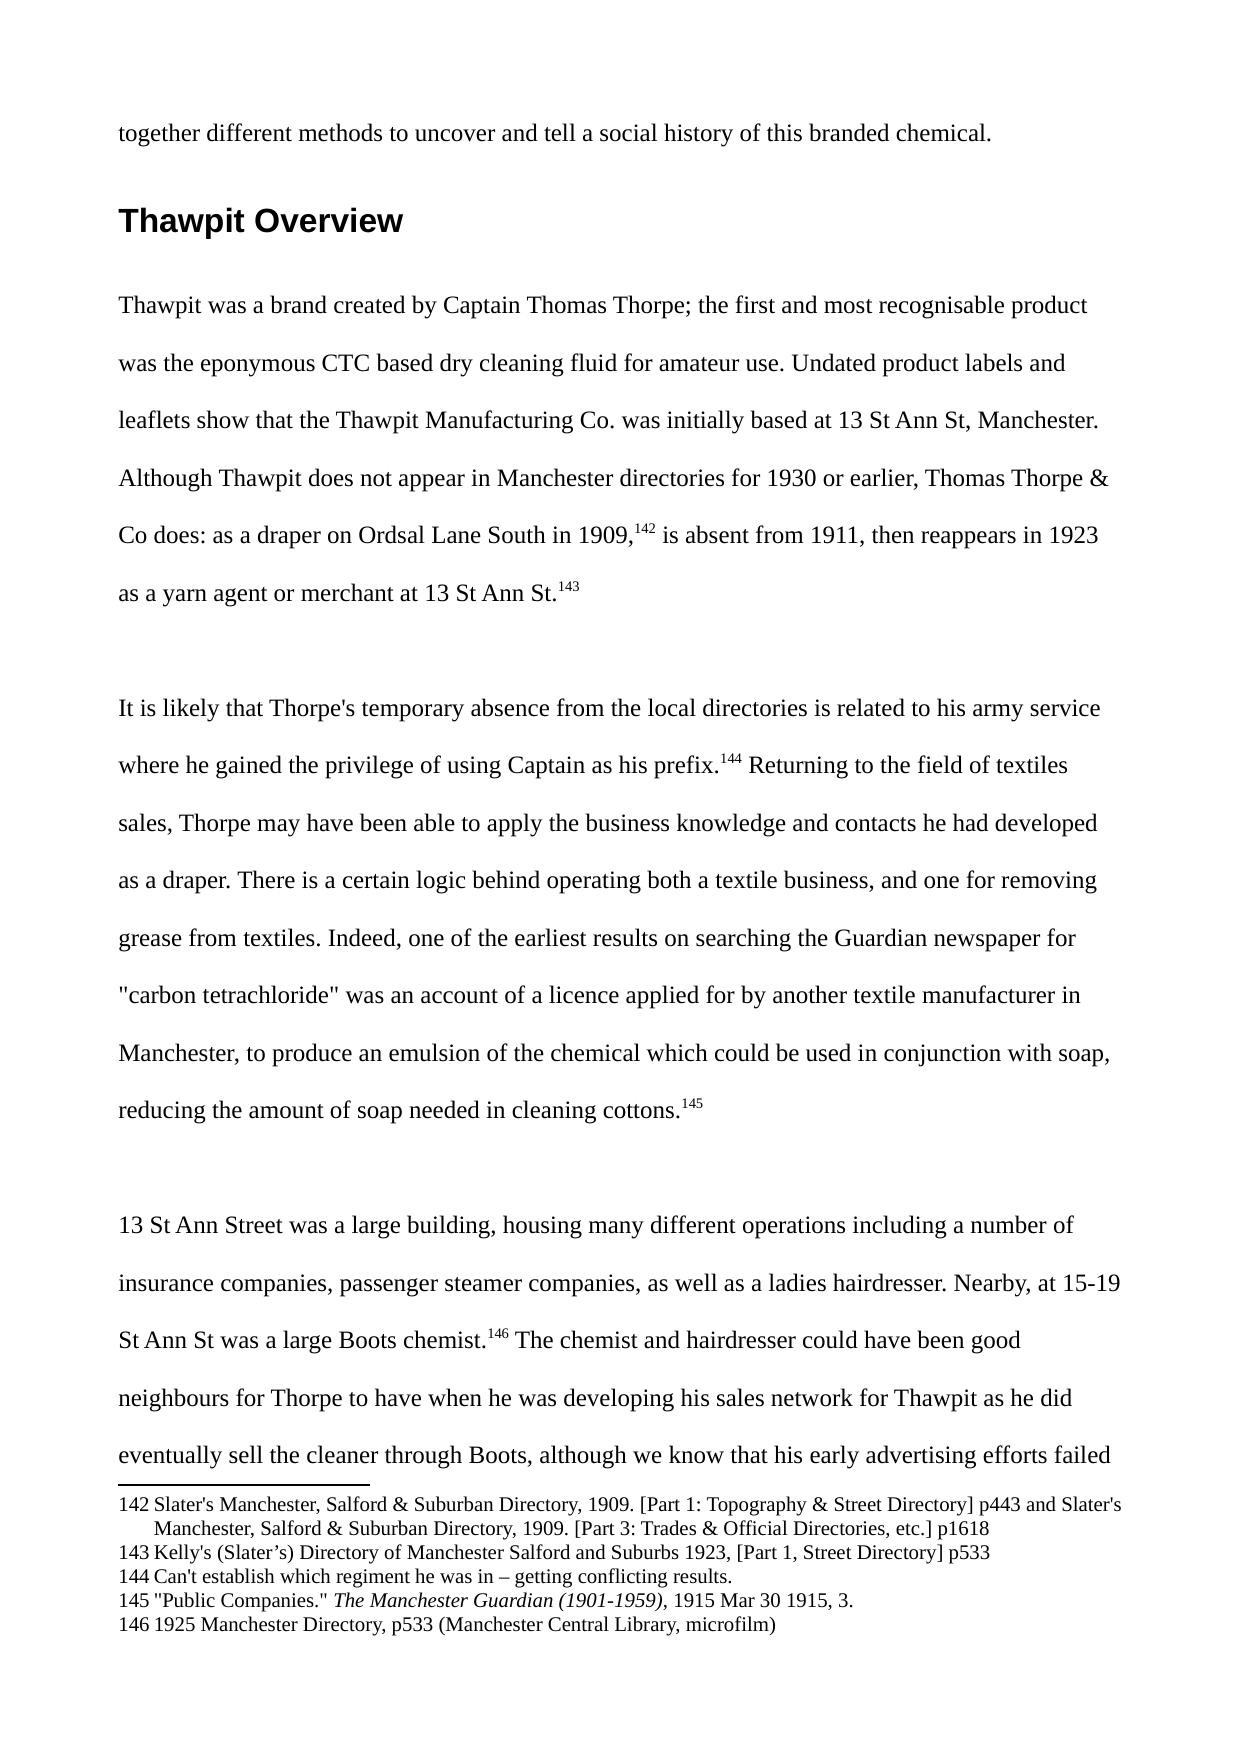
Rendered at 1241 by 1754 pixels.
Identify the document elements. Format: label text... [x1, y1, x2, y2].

subtitle Thawpit Overview [118, 201, 1122, 239]
text It is likely that Thorpe's temporary absence from the local directories is related to his army service where he gained the privilege of using Captain as his prefix. Returning to the field of textiles sales, Thorpe may have been able to apply the business knowledge and contacts he had developed as a draper. There is a certain logic behind operating both a textile business, and one for removing grease from textiles. Indeed, one of the earliest results on searching the Guardian newspaper for "carbon tetrachloride" was an account of a licence applied for by another textile manufacturer in Manchester, to produce an emulsion of the chemical which could be used in conjunction with soap, reducing the amount of soap needed in cleaning cottons. [118, 693, 1122, 1124]
text Slater's Manchester, Salford & Suburban Directory, 1909. [Part 1: Topography & Street Directory] p443 and Slater's Manchester, Salford & Suburban Directory, 1909. [Part 3: Trades & Official Directories, etc.] p1618 [118, 1491, 1122, 1539]
text Can't establish which regiment he was in – getting conflicting results. [118, 1564, 1122, 1588]
text 13 St Ann Street was a large building, housing many different operations including a number of insurance companies, passenger steamer companies, as well as a ladies hairdresser. Nearby, at 15-19 St Ann St was a large Boots chemist. The chemist and hairdresser could have been good neighbours for Thorpe to have when he was developing his sales network for Thawpit as he did eventually sell the cleaner through Boots, although we know that his early advertising efforts failed [118, 1210, 1122, 1469]
text Thawpit was a brand created by Captain Thomas Thorpe; the first and most recognisable product was the eponymous CTC based dry cleaning fluid for amateur use. Undated product labels and leaflets show that the Thawpit Manufacturing Co. was initially based at 13 St Ann St, Manchester. Although Thawpit does not appear in Manchester directories for 1930 or earlier, Thomas Thorpe & Co does: as a draper on Ordsal Lane South in 1909, is absent from 1911, then reappears in 1923 as a yarn agent or merchant at 13 St Ann St. [118, 290, 1122, 607]
text "Public Companies." The Manchester Guardian (1901-1959), 1915 Mar 30 1915, 3. [118, 1588, 1122, 1612]
text 1925 Manchester Directory, p533 (Manchester Central Library, microfilm) [118, 1612, 1122, 1636]
text together different methods to uncover and tell a social history of this branded chemical. [118, 118, 1122, 147]
text Kelly's (Slater’s) Directory of Manchester Salford and Suburbs 1923, [Part 1, Street Directory] p533 [118, 1539, 1122, 1564]
